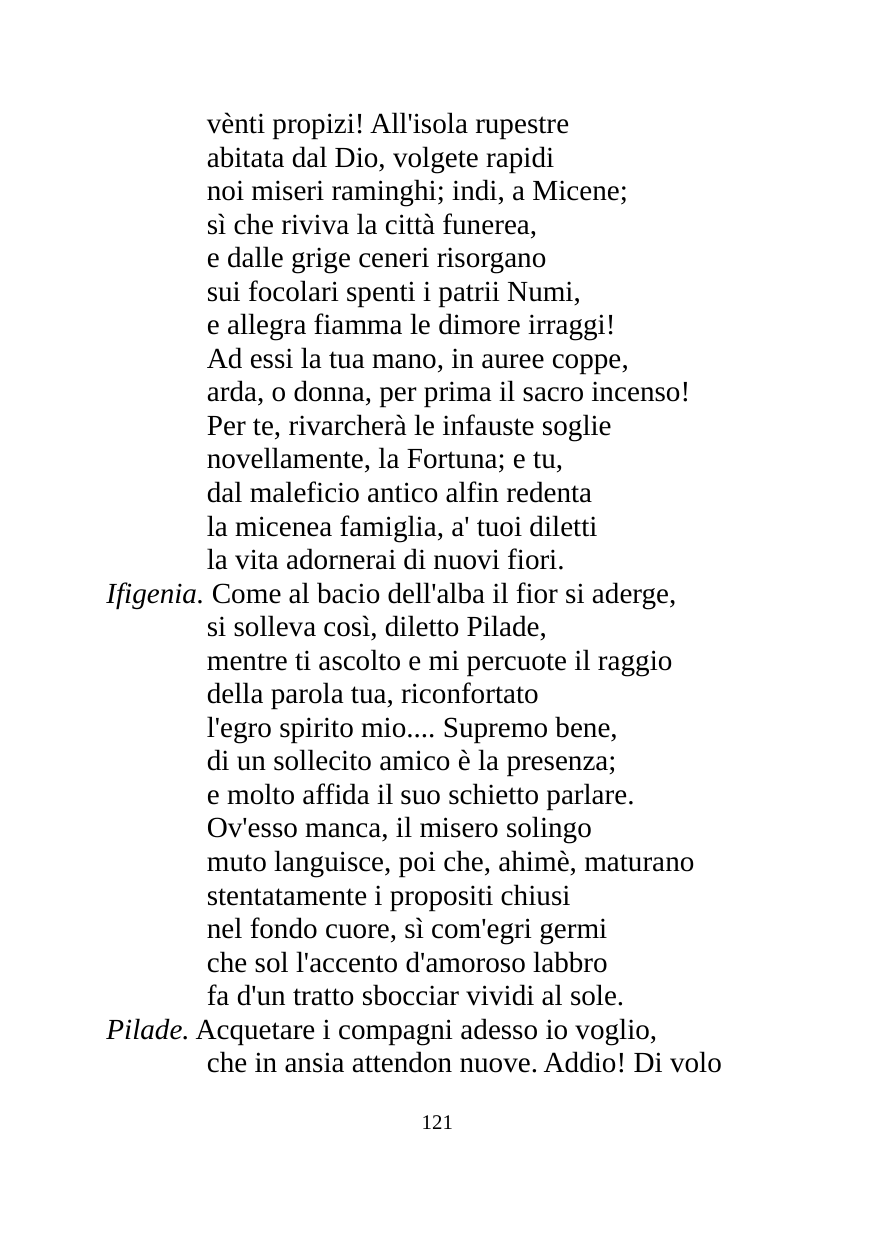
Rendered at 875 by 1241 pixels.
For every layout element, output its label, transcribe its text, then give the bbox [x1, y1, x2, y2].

text vènti propizi! All'isola rupestre abitata dal Dio, volgete rapidi noi miseri raminghi; indi, a Micene; sì che riviva la città funerea, e dalle grige ceneri risorgano sui focolari spenti i patrii Numi, e allegra fiamma le dimore irraggi! Ad essi la tua mano, in auree coppe, arda, o donna, per prima il sacro incenso! Per te, rivarcherà le infauste soglie novellamente, la Fortuna; e tu, dal maleficio antico alfin redenta la micenea famiglia, a' tuoi diletti la vita adornerai di nuovi fiori. [106, 106, 768, 576]
text Ifigenia. Come al bacio dell'alba il fior si aderge, si solleva così, diletto Pilade, mentre ti ascolto e mi percuote il raggio della parola tua, riconfortato l'egro spirito mio.... Supremo bene, di un sollecito amico è la presenza; e molto affida il suo schietto parlare. Ov'esso manca, il misero solingo muto languisce, poi che, ahimè, maturano stentatamente i propositi chiusi nel fondo cuore, sì com'egri germi che sol l'accento d'amoroso labbro fa d'un tratto sbocciar vividi al sole. [106, 576, 768, 1012]
text Pilade. Acquetare i compagni adesso io voglio, che in ansia attendon nuove. Addio! Di volo [106, 1012, 768, 1079]
